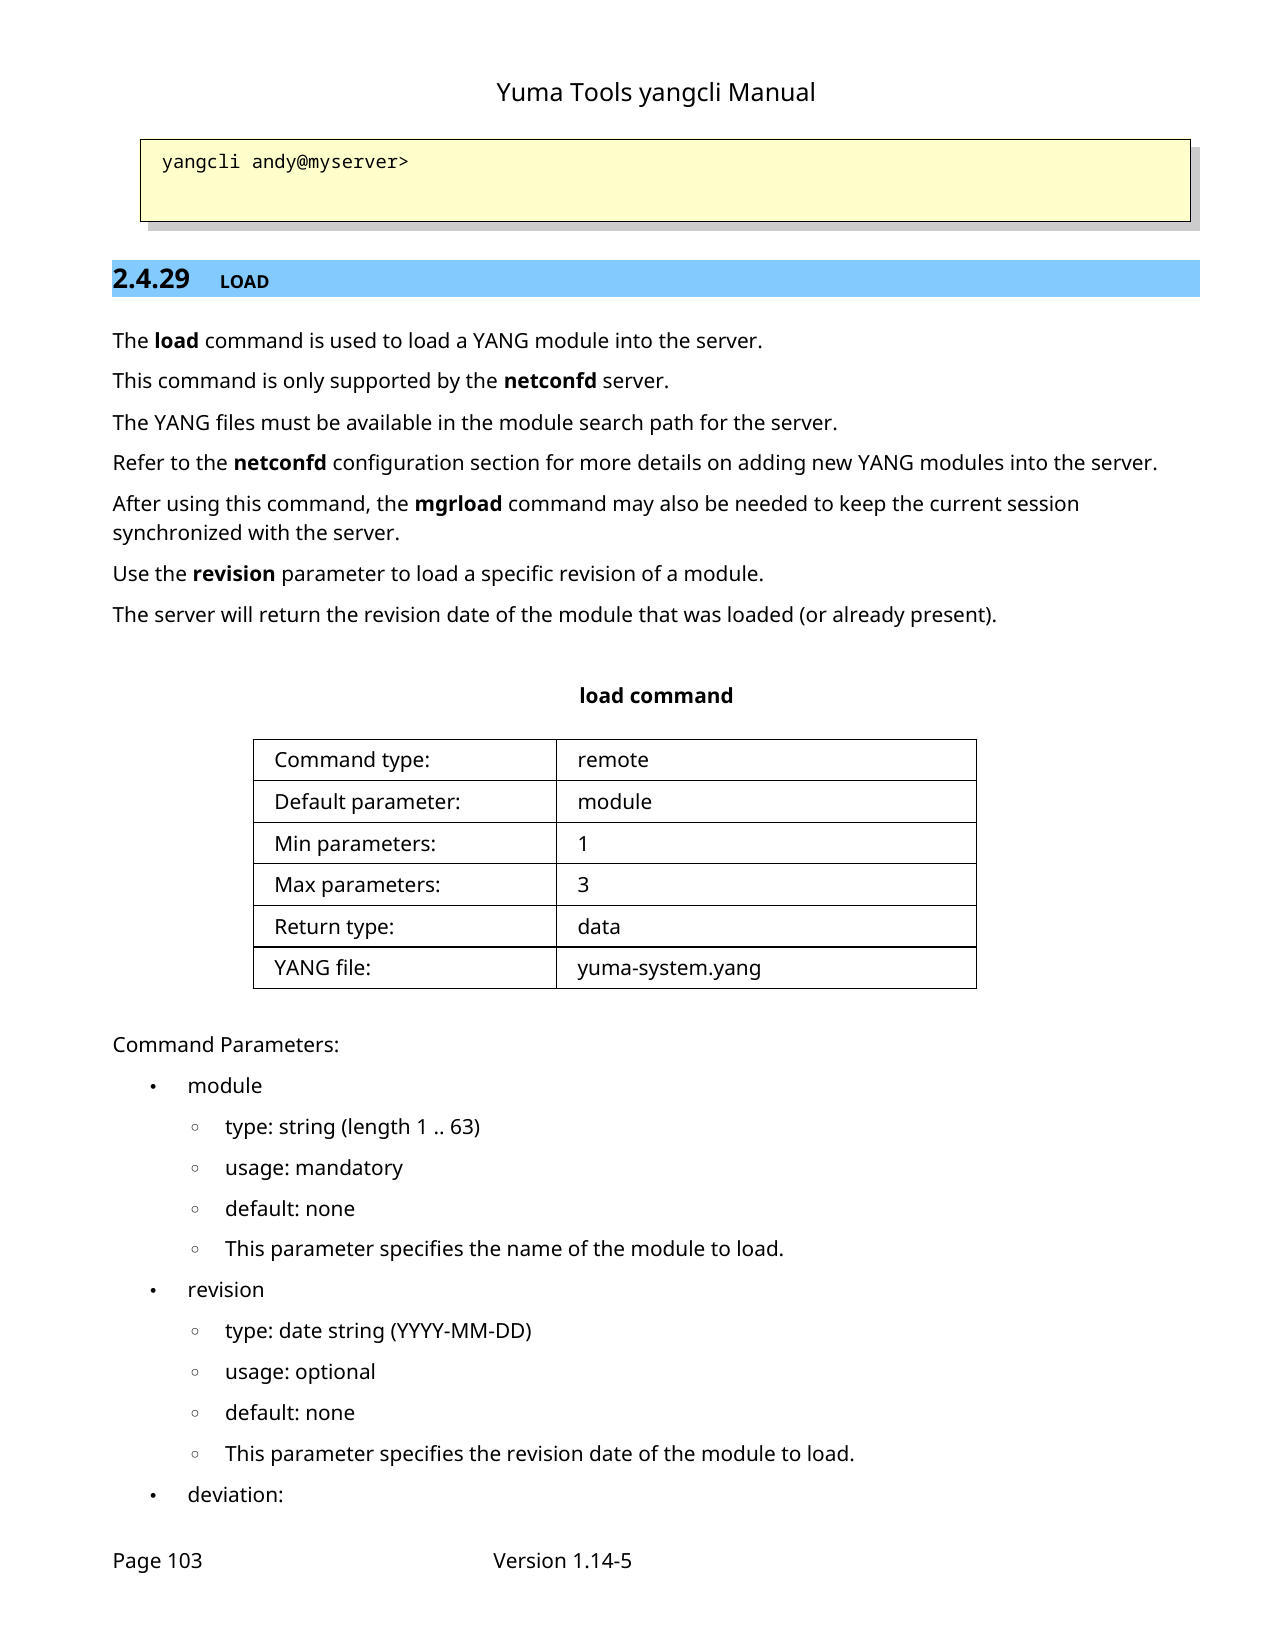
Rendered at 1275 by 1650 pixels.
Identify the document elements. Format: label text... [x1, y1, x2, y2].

list usage: optional [187, 1357, 1200, 1386]
table_header remote [557, 740, 976, 780]
subtitle load [112, 260, 1200, 297]
list This parameter specifies the name of the module to load. [187, 1234, 1200, 1263]
text Command Parameters: [112, 1030, 1200, 1058]
text After using this command, the mgrload command may also be needed to keep the current session synchronized with the server. [112, 489, 1200, 546]
text The YANG files must be available in the module search path for the server. [112, 408, 1200, 436]
table_cell Min parameters: [254, 823, 556, 863]
list usage: mandatory [187, 1153, 1200, 1181]
list type: string (length 1 .. 63) [187, 1112, 1200, 1140]
list type: date string (YYYY-MM-DD) [187, 1316, 1200, 1345]
list module [150, 1071, 1200, 1099]
table_cell 3 [557, 864, 976, 905]
list default: none [187, 1398, 1200, 1427]
subtitle load command [127, 682, 1185, 710]
table_cell yuma-system.yang [557, 948, 976, 988]
table_cell 1 [557, 823, 976, 863]
table_cell Return type: [254, 906, 556, 946]
text This command is only supported by the netconfd server. [112, 367, 1200, 395]
text yangcli andy@myserver> [141, 140, 1190, 174]
table_cell Default parameter: [254, 781, 556, 822]
table_cell YANG file: [254, 948, 556, 988]
table_header Command type: [254, 740, 556, 780]
text Use the revision parameter to load a specific revision of a module. [112, 559, 1200, 587]
table_cell module [557, 781, 976, 822]
list deviation: [150, 1480, 1200, 1509]
table_cell data [557, 906, 976, 946]
text Refer to the netconfd configuration section for more details on adding new YANG modules into the server. [112, 448, 1200, 477]
list revision [150, 1276, 1200, 1304]
table_cell Max parameters: [254, 864, 556, 905]
text The server will return the revision date of the module that was loaded (or already present). [112, 600, 1200, 628]
text The load command is used to load a YANG module into the server. [112, 326, 1200, 354]
list default: none [187, 1194, 1200, 1222]
list This parameter specifies the revision date of the module to load. [187, 1439, 1200, 1468]
